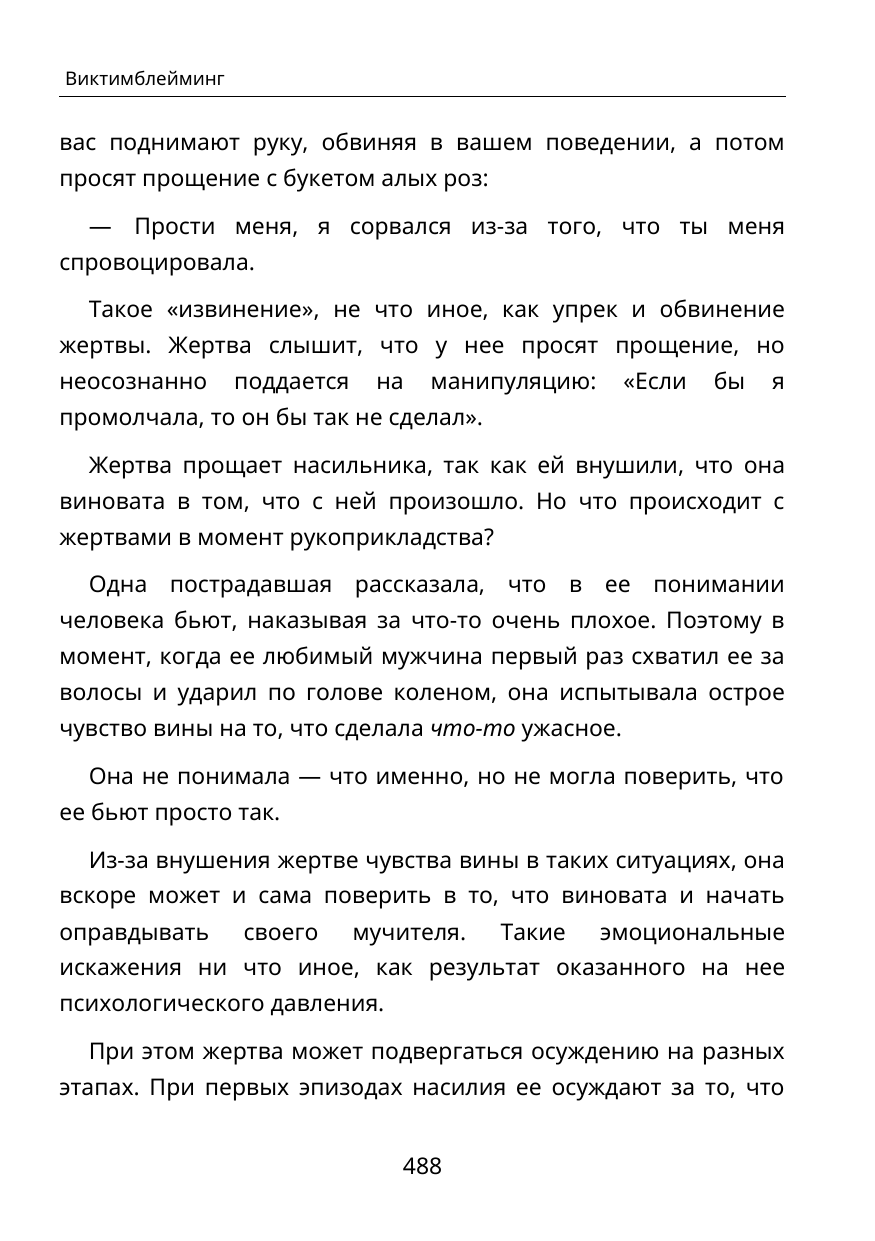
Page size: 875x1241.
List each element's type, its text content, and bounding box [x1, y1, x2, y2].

text Такое «извинение», не что иное, как упрек и обвинение жертвы. Жертва слышит, что у нее просят прощение, но неосознанно поддается на манипуляцию: «Если бы я промолчала, то он бы так не сделал». [59, 293, 786, 432]
text Одна пострадавшая рассказала, что в ее понимании человека бьют, наказывая за что-то очень плохое. Поэтому в момент, когда ее любимый мужчина первый раз схватил ее за волосы и ударил по голове коленом, она испытывала острое чувство вины на то, что сделала что-то ужасное. [59, 568, 786, 743]
text Она не понимала — что именно, но не могла поверить, что ее бьют просто так. [59, 760, 786, 827]
text Из-за внушения жертве чувства вины в таких ситуациях, она вскоре может и сама поверить в то, что виновата и начать оправдывать своего мучителя. Такие эмоциональные искажения ни что иное, как результат оказанного на нее психологического давления. [59, 843, 786, 1018]
text вас поднимают руку, обвиняя в вашем поведении, а потом просят прощение с букетом алых роз: [59, 126, 786, 193]
text Жертва прощает насильника, так как ей внушили, что она виновата в том, что с ней произошло. Но что происходит с жертвами в момент рукоприкладства? [59, 449, 786, 552]
list Прости меня, я сорвался из-за того, что ты меня спровоцировала. [59, 210, 786, 277]
text При этом жертва может подвергаться осуждению на разных этапах. При первых эпизодах насилия ее осуждают за то, что [59, 1035, 786, 1102]
